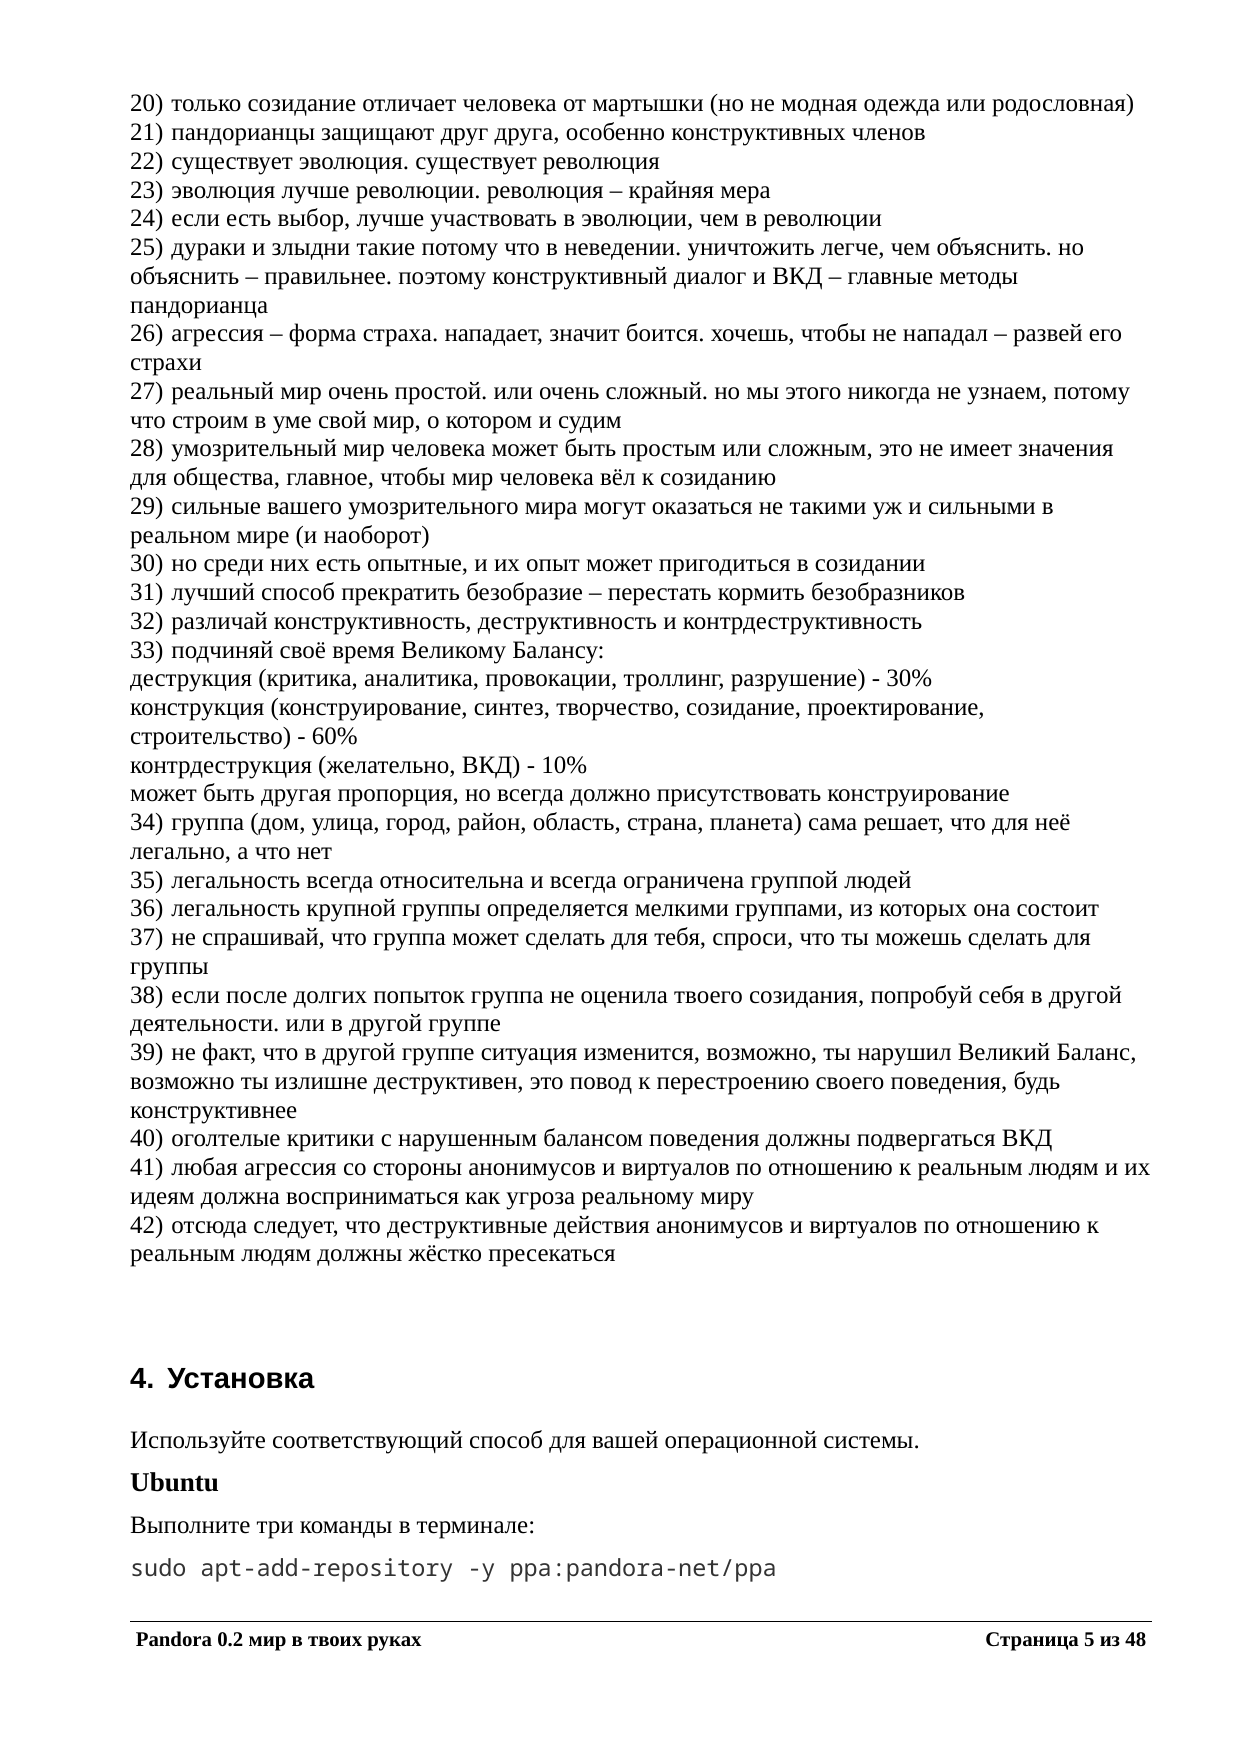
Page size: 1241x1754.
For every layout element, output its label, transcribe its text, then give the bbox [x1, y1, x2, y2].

list реальный мир очень простой. или очень сложный. но мы этого никогда не узнаем, потому что строим в уме свой мир, о котором и судим [130, 376, 1152, 433]
text деструкция (критика, аналитика, провокации, троллинг, разрушение) - 30% [130, 663, 1152, 692]
list эволюция лучше революции. революция – крайняя мера [130, 175, 1152, 203]
text Выполните три команды в терминале: [130, 1510, 1152, 1539]
list подчиняй своё время Великому Балансу: [130, 635, 1152, 663]
subtitle Установка [130, 1361, 1152, 1395]
text контрдеструкция (желательно, ВКД) - 10% [130, 750, 1152, 778]
list умозрительный мир человека может быть простым или сложным, это не имеет значения для общества, главное, чтобы мир человека вёл к созиданию [130, 433, 1152, 491]
text Ubuntu [130, 1466, 1152, 1497]
list группа (дом, улица, город, район, область, страна, планета) сама решает, что для неё легально, а что нет [130, 807, 1152, 865]
list отсюда следует, что деструктивные действия анонимусов и виртуалов по отношению к реальным людям должны жёстко пресекаться [130, 1210, 1152, 1267]
text может быть другая пропорция, но всегда должно присутствовать конструирование [130, 778, 1152, 807]
text sudo apt-add-repository -y ppa:pandora-net/ppa [130, 1551, 1152, 1583]
text конструкция (конструирование, синтез, творчество, созидание, проектирование, строительство) - 60% [130, 692, 1152, 750]
list не факт, что в другой группе ситуация изменится, возможно, ты нарушил Великий Баланс, возможно ты излишне деструктивен, это повод к перестроению своего поведения, будь конструктивнее [130, 1037, 1152, 1123]
list сильные вашего умозрительного мира могут оказаться не такими уж и сильными в реальном мире (и наоборот) [130, 491, 1152, 548]
list только созидание отличает человека от мартышки (но не модная одежда или родословная) [130, 88, 1152, 117]
text Используйте соответствующий способ для вашей операционной системы. [130, 1425, 1152, 1454]
list легальность крупной группы определяется мелкими группами, из которых она состоит [130, 893, 1152, 922]
list если есть выбор, лучше участвовать в эволюции, чем в революции [130, 203, 1152, 232]
list лучший способ прекратить безобразие – перестать кормить безобразников [130, 577, 1152, 606]
list существует эволюция. существует революция [130, 146, 1152, 175]
list но среди них есть опытные, и их опыт может пригодиться в созидании [130, 548, 1152, 577]
list различай конструктивность, деструктивность и контрдеструктивность [130, 606, 1152, 635]
list не спрашивай, что группа может сделать для тебя, спроси, что ты можешь сделать для группы [130, 922, 1152, 980]
list дураки и злыдни такие потому что в неведении. уничтожить легче, чем объяснить. но объяснить – правильнее. поэтому конструктивный диалог и ВКД – главные методы пандорианца [130, 232, 1152, 318]
list пандорианцы защищают друг друга, особенно конструктивных членов [130, 117, 1152, 146]
list любая агрессия со стороны анонимусов и виртуалов по отношению к реальным людям и их идеям должна восприниматься как угроза реальному миру [130, 1152, 1152, 1210]
list агрессия – форма страха. нападает, значит боится. хочешь, чтобы не нападал – развей его страхи [130, 318, 1152, 376]
list легальность всегда относительна и всегда ограничена группой людей [130, 865, 1152, 893]
list если после долгих попыток группа не оценила твоего созидания, попробуй себя в другой деятельности. или в другой группе [130, 980, 1152, 1037]
list оголтелые критики с нарушенным балансом поведения должны подвергаться ВКД [130, 1123, 1152, 1152]
